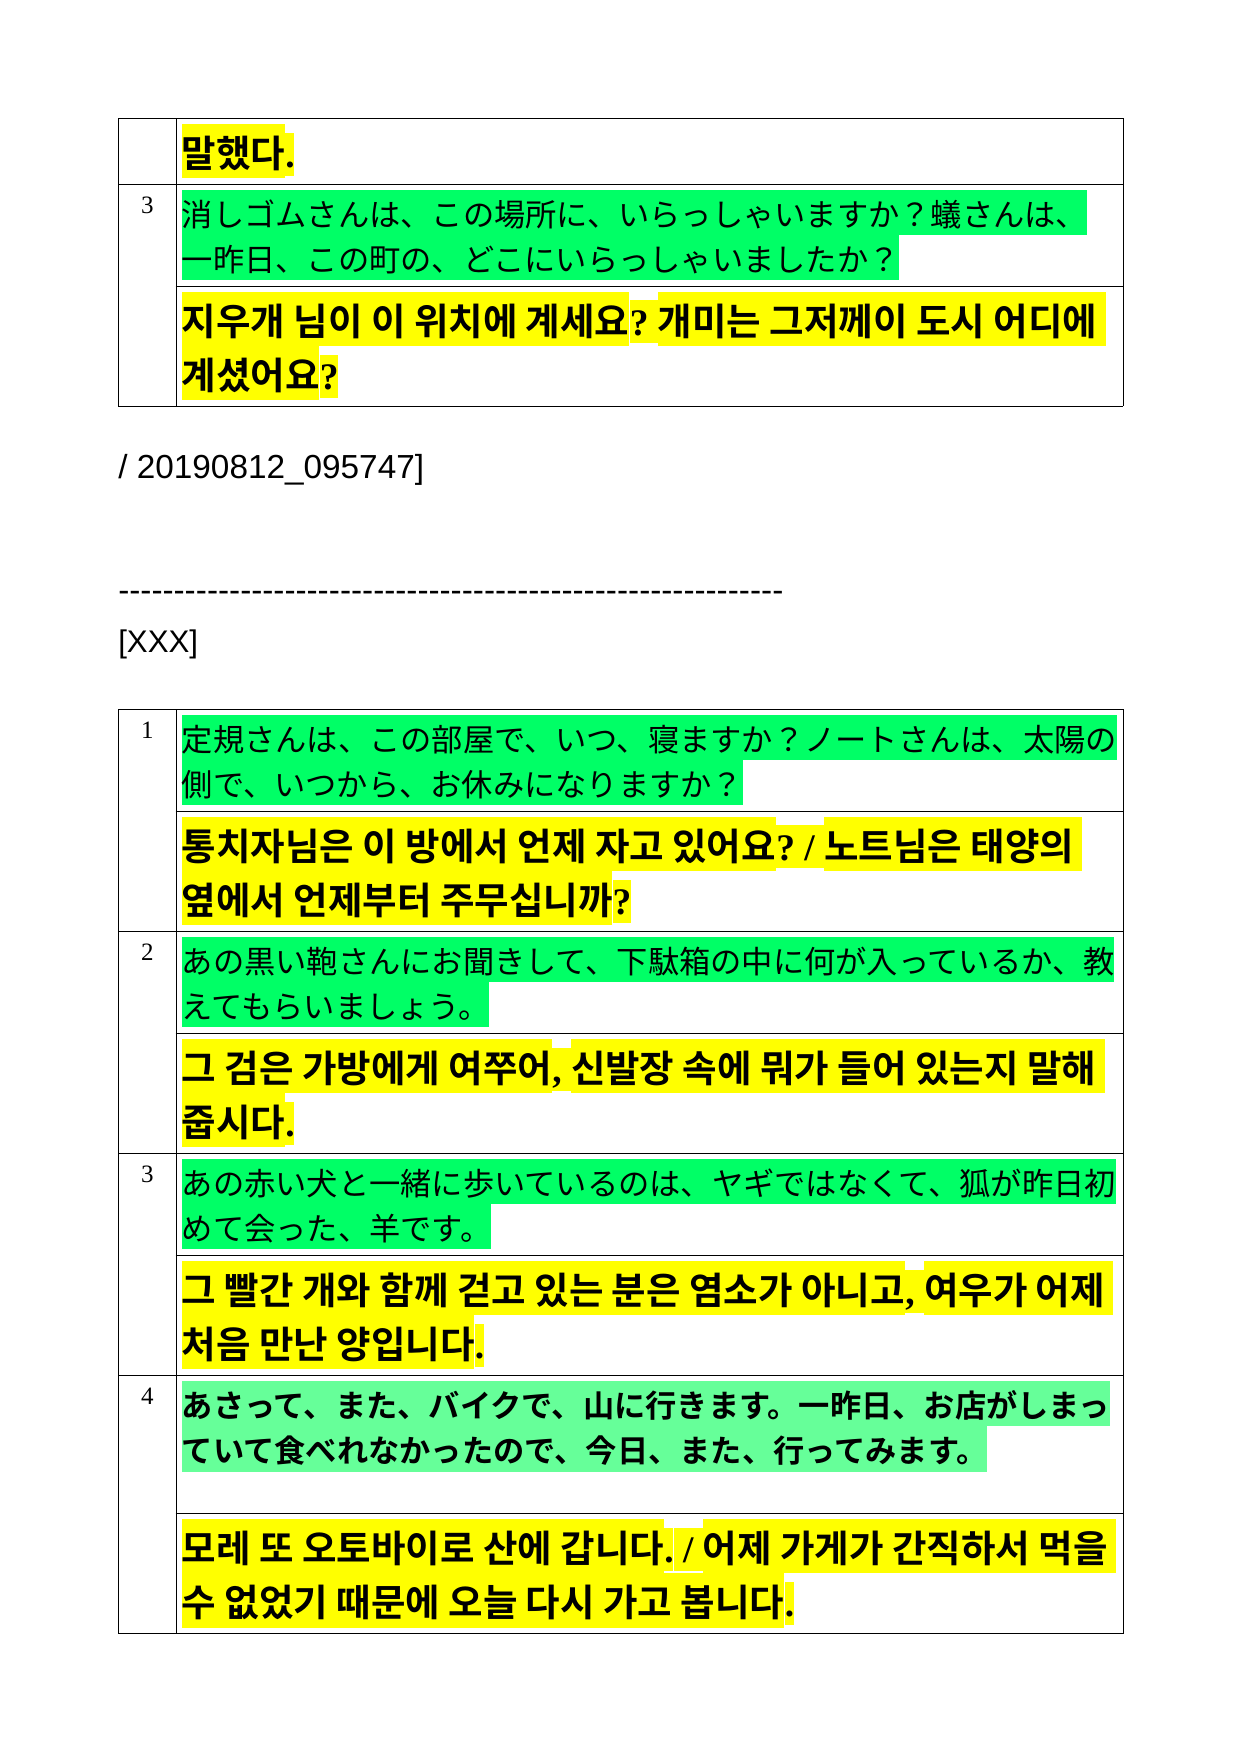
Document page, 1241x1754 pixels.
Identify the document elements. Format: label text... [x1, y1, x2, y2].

text / 20190812_095747] [118, 447, 1122, 486]
table_cell 그 검은 가방에게 여쭈어, 신발장 속에 뭐가 들어 있는지 말해 줍시다. [177, 1034, 1123, 1153]
table_cell 4 [119, 1376, 176, 1633]
table_cell 모레 또 오토바이로 산에 갑니다. / 어제 가게가 간직하서 먹을 수 없었기 때문에 오늘 다시 가고 봅니다. [177, 1514, 1123, 1633]
table_cell 消しゴムさんは、この場所に、いらっしゃいますか？蟻さんは、一昨日、この町の、どこにいらっしゃいましたか？ [177, 185, 1123, 286]
table_cell 통치자님은 이 방에서 언제 자고 있어요? / 노트님은 태양의 옆에서 언제부터 주무십니까? [177, 812, 1123, 931]
table_cell 그 빨간 개와 함께 걷고 있는 분은 염소가 아니고, 여우가 어제 처음 만난 양입니다. [177, 1256, 1123, 1375]
table_cell 2 [119, 932, 176, 1153]
table_cell 3 [119, 185, 176, 406]
text [XXX] [118, 623, 1122, 698]
table_cell 말했다. [177, 119, 1123, 184]
table_cell 지우개 님이 이 위치에 계세요? 개미는 그저께이 도시 어디에 계셨어요? [177, 287, 1123, 406]
table_cell あの赤い犬と一緒に歩いているのは、ヤギではなくて、狐が昨日初めて会った、羊です。 [177, 1154, 1123, 1255]
table_cell あの黒い鞄さんにお聞きして、下駄箱の中に何が入っているか、教えてもらいましょう。 [177, 932, 1123, 1033]
text ------------------------------------------------------------ [118, 570, 1122, 608]
table_header 1 [119, 710, 176, 931]
table_header 定規さんは、この部屋で、いつ、寝ますか？ノートさんは、太陽の側で、いつから、お休みになりますか？ [177, 710, 1123, 811]
table_cell [119, 119, 176, 184]
table_cell あさって、また、バイクで、山に行きます。一昨日、お店がしまっていて食べれなかったので、今日、また、行ってみます。 [177, 1376, 1123, 1513]
table_cell 3 [119, 1154, 176, 1375]
